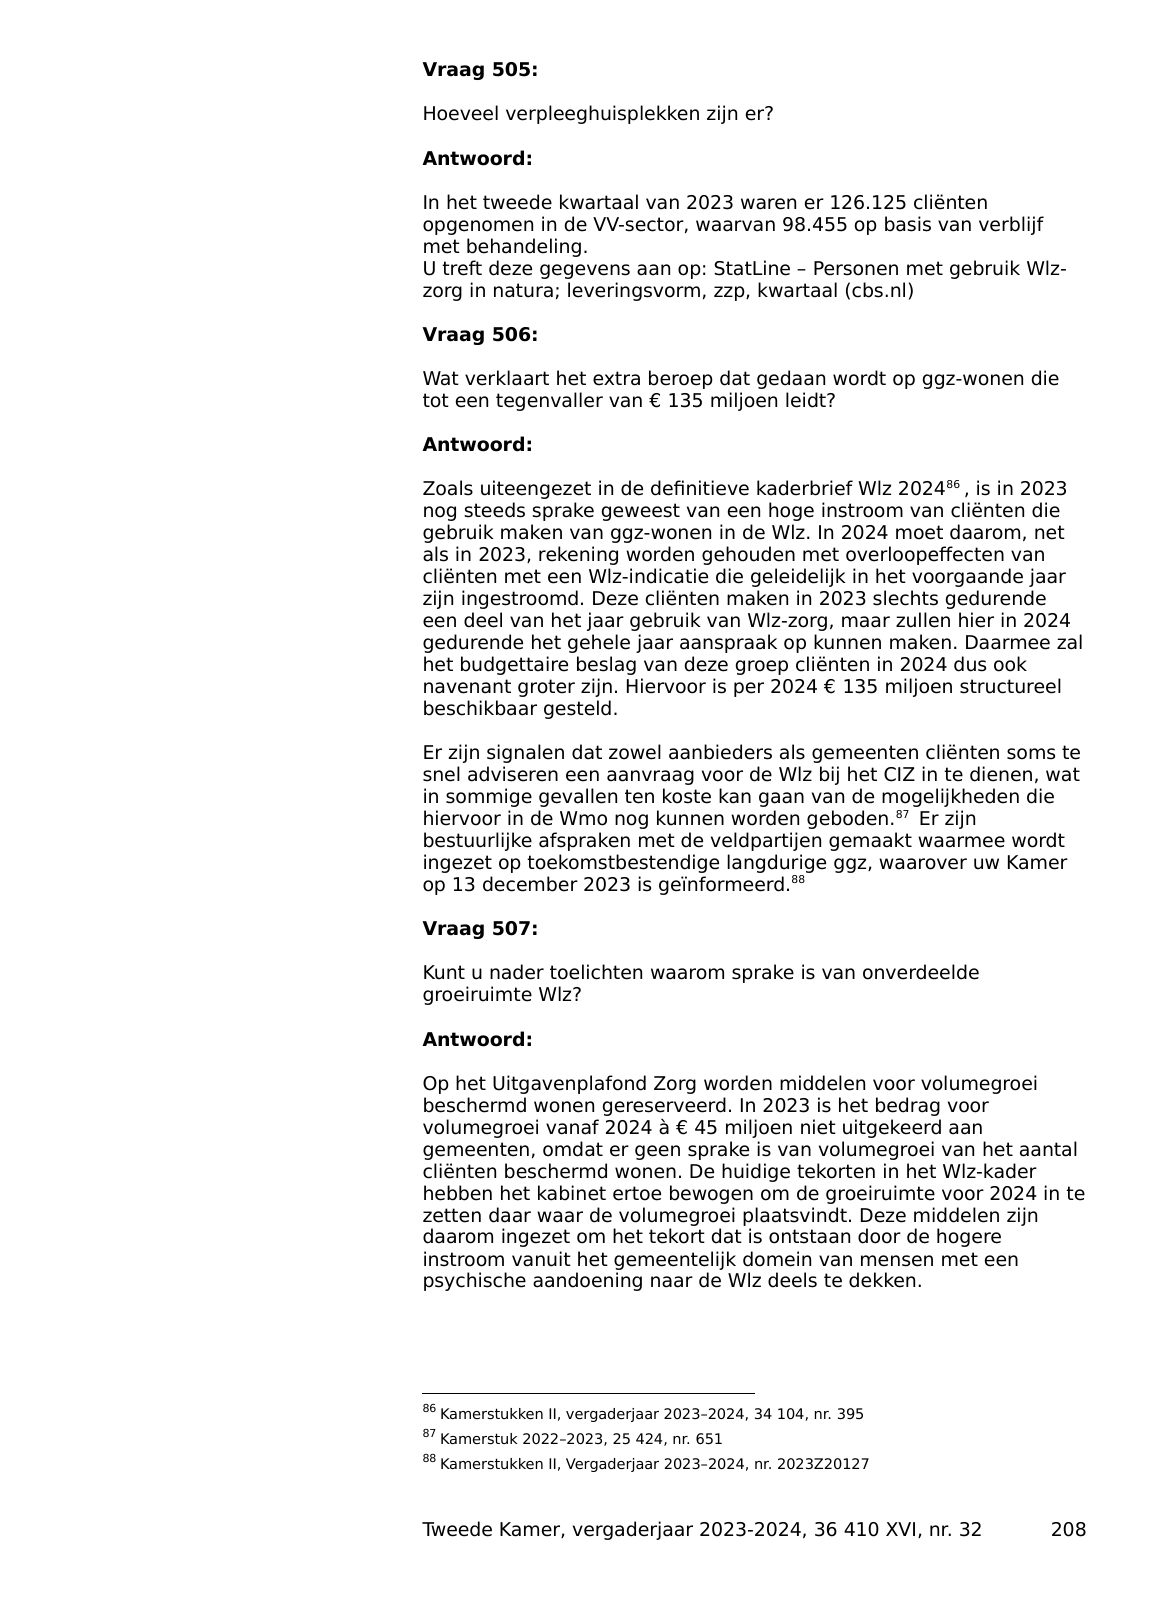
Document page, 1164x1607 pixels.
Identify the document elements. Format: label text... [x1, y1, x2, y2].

text Kamerstukken II, vergaderjaar 2023–2024, 34 104, nr. 395 [422, 1402, 1087, 1424]
subtitle Antwoord: [422, 147, 1087, 169]
subtitle Antwoord: [422, 434, 1087, 456]
text Kamerstukken II, Vergaderjaar 2023–2024, nr. 2023Z20127 [422, 1452, 1087, 1474]
text Zoals uiteengezet in de definitieve kaderbrief Wlz 2024, is in 2023 nog steeds sprake geweest van een hoge instroom van cliënten die gebruik maken van ggz-wonen in de Wlz. In 2024 moet daarom, net als in 2023, rekening worden gehouden met overloopeffecten van cliënten met een Wlz-indicatie die geleidelijk in het voorgaande jaar zijn ingestroomd. Deze cliënten maken in 2023 slechts gedurende een deel van het jaar gebruik van Wlz-zorg, maar zullen hier in 2024 gedurende het gehele jaar aanspraak op kunnen maken. Daarmee zal het budgettaire beslag van deze groep cliënten in 2024 dus ook navenant groter zijn. Hiervoor is per 2024 € 135 miljoen structureel beschikbaar gesteld. [422, 478, 1087, 720]
text Er zijn signalen dat zowel aanbieders als gemeenten cliënten soms te snel adviseren een aanvraag voor de Wlz bij het CIZ in te dienen, wat in sommige gevallen ten koste kan gaan van de mogelijkheden die hiervoor in de Wmo nog kunnen worden geboden. Er zijn bestuurlijke afspraken met de veldpartijen gemaakt waarmee wordt ingezet op toekomstbestendige langdurige ggz, waarover uw Kamer op 13 december 2023 is geïnformeerd. [422, 742, 1087, 896]
text Kunt u nader toelichten waarom sprake is van onverdeelde groeiruimte Wlz? [422, 962, 1087, 1006]
text Op het Uitgavenplafond Zorg worden middelen voor volumegroei beschermd wonen gereserveerd. In 2023 is het bedrag voor volumegroei vanaf 2024 à € 45 miljoen niet uitgekeerd aan gemeenten, omdat er geen sprake is van volumegroei van het aantal cliënten beschermd wonen. De huidige tekorten in het Wlz-kader hebben het kabinet ertoe bewogen om de groeiruimte voor 2024 in te zetten daar waar de volumegroei plaatsvindt. Deze middelen zijn daarom ingezet om het tekort dat is ontstaan door de hogere instroom vanuit het gemeentelijk domein van mensen met een psychische aandoening naar de Wlz deels te dekken. [422, 1073, 1087, 1292]
text U treft deze gegevens aan op: StatLine – Personen met gebruik Wlz-zorg in natura; leveringsvorm, zzp, kwartaal (cbs.nl) [422, 257, 1087, 301]
text Kamerstuk 2022–2023, 25 424, nr. 651 [422, 1427, 1087, 1449]
subtitle Vraag 505: [422, 59, 1087, 81]
text Hoeveel verpleeghuisplekken zijn er? [422, 103, 1087, 125]
text In het tweede kwartaal van 2023 waren er 126.125 cliënten opgenomen in de VV-sector, waarvan 98.455 op basis van verblijf met behandeling. [422, 192, 1087, 257]
subtitle Vraag 507: [422, 918, 1087, 940]
text Wat verklaart het extra beroep dat gedaan wordt op ggz-wonen die tot een tegenvaller van € 135 miljoen leidt? [422, 368, 1087, 412]
subtitle Vraag 506: [422, 324, 1087, 346]
subtitle Antwoord: [422, 1028, 1087, 1050]
